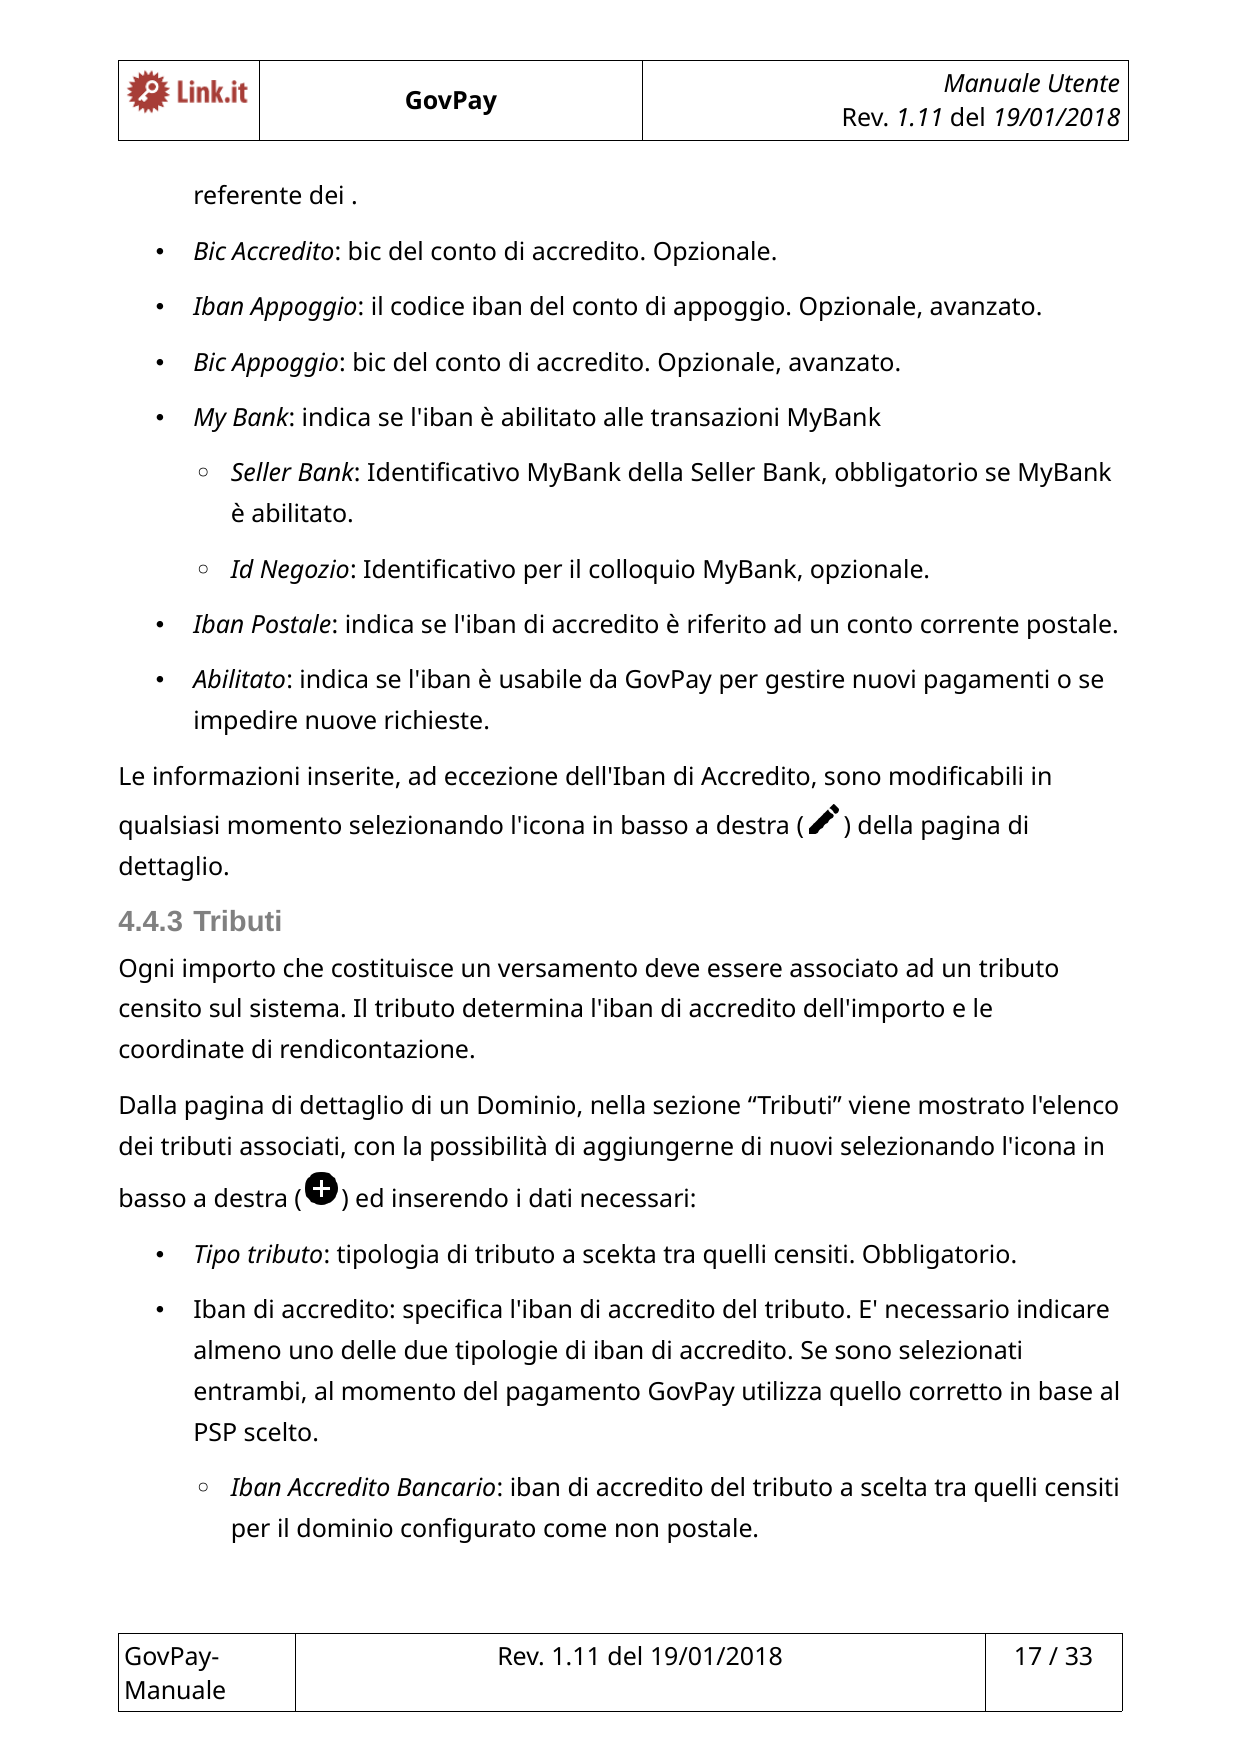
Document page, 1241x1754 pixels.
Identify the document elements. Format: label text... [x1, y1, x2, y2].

text Le informazioni inserite, ad eccezione dell'Iban di Accredito, sono modificabili in qualsiasi momento selezionando l'icona in basso a destra () della pagina di dettaglio. [118, 758, 1122, 883]
subtitle Tributi [118, 904, 1122, 938]
list Id Negozio: Identificativo per il colloquio MyBank, opzionale. [193, 551, 1122, 585]
picture [302, 1168, 341, 1208]
list Iban Postale: indica se l'iban di accredito è riferito ad un conto corrente postale. [156, 607, 1122, 641]
list referente dei . [156, 178, 1122, 212]
text Dalla pagina di dettaglio di un Dominio, nella sezione “Tributi” viene mostrato l'elenco dei tributi associati, con la possibilità di aggiungerne di nuovi selezionando l'icona in basso a destra () ed inserendo i dati necessari: [118, 1087, 1122, 1215]
list Iban Appoggio: il codice iban del conto di appoggio. Opzionale, avanzato. [156, 289, 1122, 323]
text Ogni importo che costituisce un versamento deve essere associato ad un tributo censito sul sistema. Il tributo determina l'iban di accredito dell'importo e le coordinate di rendicontazione. [118, 950, 1122, 1066]
list Bic Accredito: bic del conto di accredito. Opzionale. [156, 233, 1122, 267]
list Iban di accredito: specifica l'iban di accredito del tributo. E' necessario indicare almeno uno delle due tipologie di iban di accredito. Se sono selezionati entrambi, al momento del pagamento GovPay utilizza quello corretto in base al PSP scelto. [156, 1292, 1122, 1448]
list My Bank: indica se l'iban è abilitato alle transazioni MyBank [156, 399, 1122, 434]
list Abilitato: indica se l'iban è usabile da GovPay per gestire nuovi pagamenti o se impedire nuove richieste. [156, 662, 1122, 737]
picture [804, 799, 844, 839]
list Seller Bank: Identificativo MyBank della Seller Bank, obbligatorio se MyBank è abilitato. [193, 455, 1122, 530]
list Bic Appoggio: bic del conto di accredito. Opzionale, avanzato. [156, 344, 1122, 378]
list Iban Accredito Bancario: iban di accredito del tributo a scelta tra quelli censiti per il dominio configurato come non postale. [193, 1470, 1122, 1545]
list Tipo tributo: tipologia di tributo a scekta tra quelli censiti. Obbligatorio. [156, 1237, 1122, 1271]
picture [123, 65, 254, 119]
